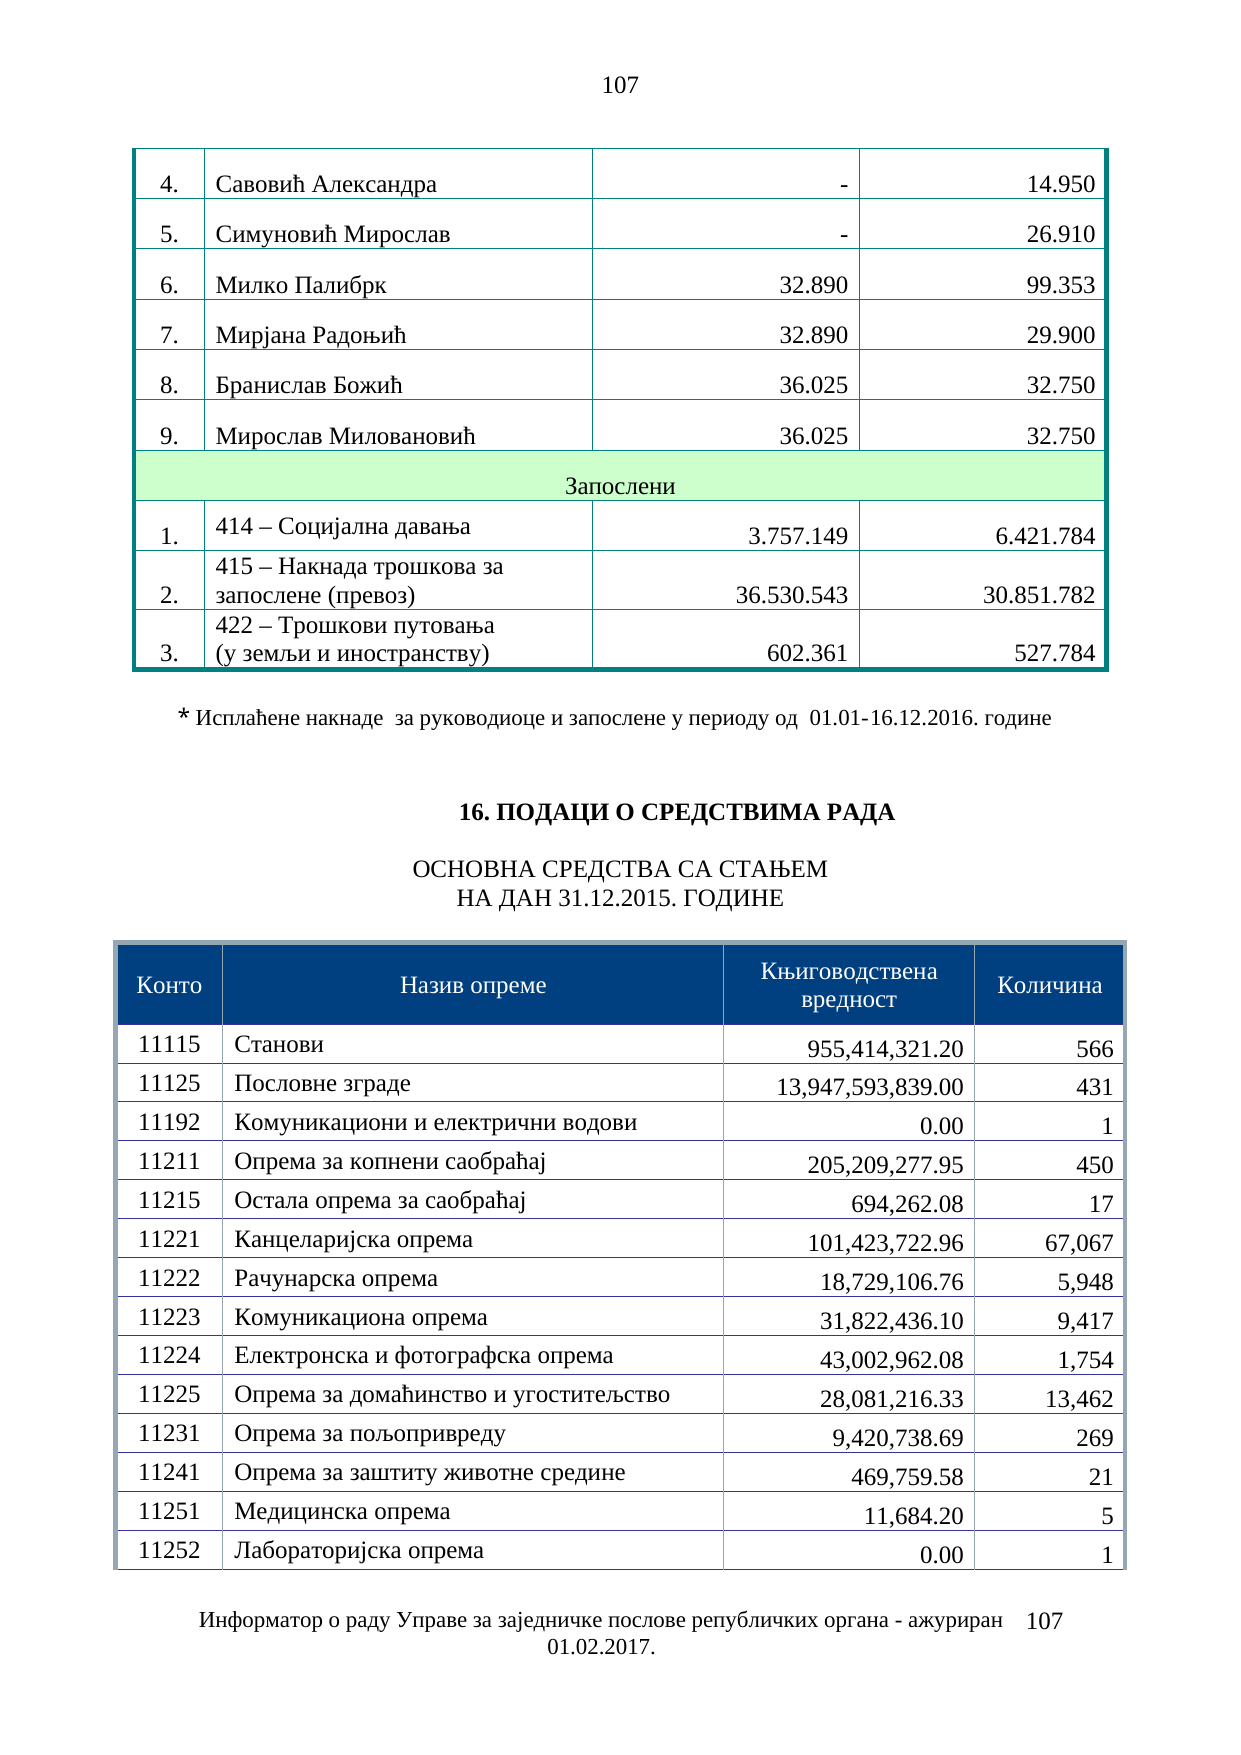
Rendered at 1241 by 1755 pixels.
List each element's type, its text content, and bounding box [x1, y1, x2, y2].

table_cell Рачунарска опрема [223, 1258, 723, 1296]
table_cell Опрема за домаћинство и угоститељство [223, 1375, 723, 1413]
table_cell 5. [136, 199, 204, 248]
table_cell - [593, 149, 859, 198]
table_cell 31,822,436.10 [724, 1297, 974, 1335]
table_cell 422 – Трошкови путовања (у земљи и иностранству) [205, 610, 592, 667]
table_cell 43,002,962.08 [724, 1336, 974, 1374]
table_cell 527.784 [860, 610, 1104, 667]
table_cell 14.950 [860, 149, 1104, 198]
table_cell 11125 [118, 1064, 222, 1101]
text НА ДАН 31.12.2015. ГОДИНЕ [177, 883, 1063, 912]
table_cell 414 – Социјална давања [205, 501, 592, 550]
table_cell 9,417 [975, 1297, 1123, 1335]
table_cell Опрема за заштиту животне средине [223, 1453, 723, 1491]
table_cell 13,462 [975, 1375, 1123, 1413]
table_cell 4. [136, 149, 204, 198]
table_cell Пословне зграде [223, 1064, 723, 1101]
table_cell 11115 [118, 1025, 222, 1063]
table_cell 13,947,593,839.00 [724, 1064, 974, 1101]
table_cell 99.353 [860, 249, 1104, 299]
table_cell 469,759.58 [724, 1453, 974, 1491]
table_cell 11221 [118, 1219, 222, 1257]
text 16. ПОДАЦИ О СРЕДСТВИМА РАДА [177, 797, 1063, 825]
table_cell 11225 [118, 1375, 222, 1413]
table_cell Остала опрема за саобраћај [223, 1180, 723, 1218]
table_cell 101,423,722.96 [724, 1219, 974, 1257]
table_cell 26.910 [860, 199, 1104, 248]
table_cell Симуновић Мирослав [205, 199, 592, 248]
table_cell 6. [136, 249, 204, 299]
table_cell 450 [975, 1141, 1123, 1179]
table_cell 1 [975, 1531, 1123, 1569]
table_cell 205,209,277.95 [724, 1141, 974, 1179]
text * Исплаћене накнаде за руководиоце и запослене у периоду од 01.01-16.12.2016. године [177, 701, 1063, 732]
table_cell 36.025 [593, 350, 859, 399]
table_cell Запослени [136, 451, 1104, 500]
table_cell 36.025 [593, 400, 859, 449]
table_cell 11222 [118, 1258, 222, 1296]
table_header Количина [975, 945, 1123, 1024]
table_cell 431 [975, 1064, 1123, 1101]
table_cell 1 [975, 1102, 1123, 1140]
table_cell 11241 [118, 1453, 222, 1491]
table_cell 602.361 [593, 610, 859, 667]
table_cell 694,262.08 [724, 1180, 974, 1218]
table_cell 32.750 [860, 400, 1104, 449]
table_cell 11252 [118, 1531, 222, 1569]
table_cell Милко Палибрк [205, 249, 592, 299]
table_cell 269 [975, 1414, 1123, 1452]
table_cell 7. [136, 300, 204, 349]
table_cell 32.890 [593, 249, 859, 299]
table_cell 3. [136, 610, 204, 667]
table_cell 2. [136, 551, 204, 609]
table_cell 29.900 [860, 300, 1104, 349]
table_cell 1. [136, 501, 204, 550]
table_cell 11251 [118, 1492, 222, 1530]
table_cell 5,948 [975, 1258, 1123, 1296]
table_cell 28,081,216.33 [724, 1375, 974, 1413]
table_cell Лабораторијска опрема [223, 1531, 723, 1569]
table_cell 955,414,321.20 [724, 1025, 974, 1063]
table_cell 18,729,106.76 [724, 1258, 974, 1296]
table_cell 67,067 [975, 1219, 1123, 1257]
table_cell Станови [223, 1025, 723, 1063]
table_cell 9. [136, 400, 204, 449]
table_cell 415 – Накнада трошкова за запослене (превоз) [205, 551, 592, 609]
table_cell Комуникациона опрема [223, 1297, 723, 1335]
table_cell 9,420,738.69 [724, 1414, 974, 1452]
table_cell Канцеларијска опрема [223, 1219, 723, 1257]
table_cell Савовић Александра [205, 149, 592, 198]
table_cell 32.750 [860, 350, 1104, 399]
table_cell Комуникациони и електрични водови [223, 1102, 723, 1140]
table_cell Електронска и фотографска опрема [223, 1336, 723, 1374]
table_cell 21 [975, 1453, 1123, 1491]
table_cell 11,684.20 [724, 1492, 974, 1530]
table_header Књиговодствена вредност [724, 945, 974, 1024]
table_cell 11215 [118, 1180, 222, 1218]
table_cell Мирјана Радоњић [205, 300, 592, 349]
table_cell 17 [975, 1180, 1123, 1218]
table_cell 0.00 [724, 1102, 974, 1140]
table_cell 11231 [118, 1414, 222, 1452]
table_cell 32.890 [593, 300, 859, 349]
table_cell Мирослав Миловановић [205, 400, 592, 449]
table_cell Опрема за пољопривреду [223, 1414, 723, 1452]
table_cell 5 [975, 1492, 1123, 1530]
table_header Конто [118, 945, 222, 1024]
table_cell 11224 [118, 1336, 222, 1374]
text ОСНОВНА СРЕДСТВА СА СТАЊЕМ [177, 854, 1063, 883]
table_cell 0.00 [724, 1531, 974, 1569]
table_cell Бранислав Божић [205, 350, 592, 399]
table_cell 6.421.784 [860, 501, 1104, 550]
table_header Назив опреме [223, 945, 723, 1024]
table_cell - [593, 199, 859, 248]
table_cell 8. [136, 350, 204, 399]
table_cell 11223 [118, 1297, 222, 1335]
table_cell Опрема за копнени саобраћај [223, 1141, 723, 1179]
table_cell Медицинска опрема [223, 1492, 723, 1530]
table_cell 30.851.782 [860, 551, 1104, 609]
table_cell 11211 [118, 1141, 222, 1179]
table_cell 3.757.149 [593, 501, 859, 550]
table_cell 566 [975, 1025, 1123, 1063]
table_cell 36.530.543 [593, 551, 859, 609]
table_cell 11192 [118, 1102, 222, 1140]
table_cell 1,754 [975, 1336, 1123, 1374]
